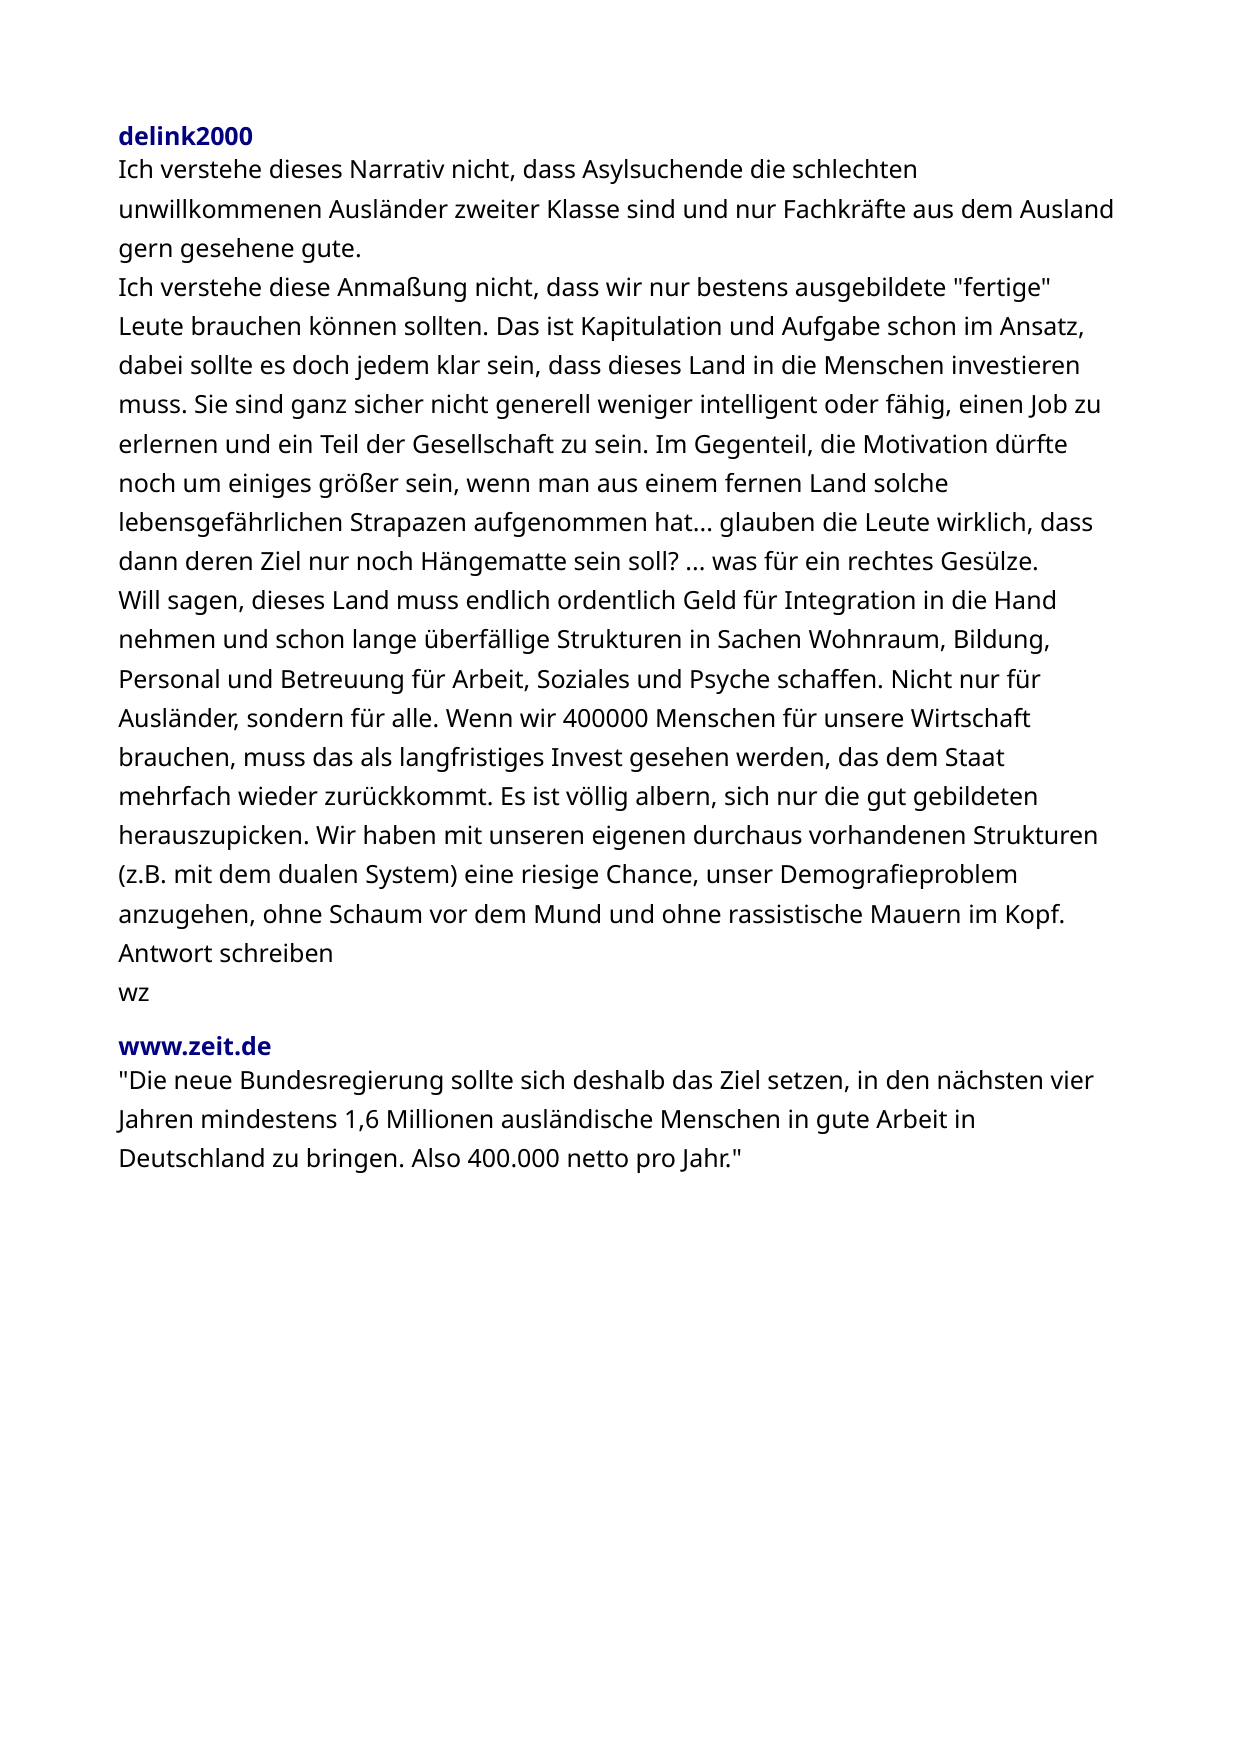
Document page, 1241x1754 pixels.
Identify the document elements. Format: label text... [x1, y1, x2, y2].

text Will sagen, dieses Land muss endlich ordentlich Geld für Integration in die Hand nehmen und schon lange überfällige Strukturen in Sachen Wohnraum, Bildung, Personal und Betreuung für Arbeit, Soziales und Psyche schaffen. Nicht nur für Ausländer, sondern für alle. Wenn wir 400000 Menschen für unsere Wirtschaft brauchen, muss das als langfristiges Invest gesehen werden, das dem Staat mehrfach wieder zurückkommt. Es ist völlig albern, sich nur die gut gebildeten herauszupicken. Wir haben mit unseren eigenen durchaus vorhandenen Strukturen (z.B. mit dem dualen System) eine riesige Chance, unser Demografieproblem anzugehen, ohne Schaum vor dem Mund und ohne rassistische Mauern im Kopf. [118, 583, 1122, 930]
subtitle www.zeit.de [118, 1028, 1122, 1062]
text "Die neue Bundesregierung sollte sich deshalb das Ziel setzen, in den nächsten vier Jahren mindestens 1,6 Millionen ausländische Menschen in gute Arbeit in Deutschland zu bringen. Also 400.000 netto pro Jahr." [118, 1062, 1122, 1175]
text Antwort schreiben [118, 936, 1122, 969]
text wz [118, 975, 1122, 1009]
text Ich verstehe diese Anmaßung nicht, dass wir nur bestens ausgebildete "fertige" Leute brauchen können sollten. Das ist Kapitulation und Aufgabe schon im Ansatz, dabei sollte es doch jedem klar sein, dass dieses Land in die Menschen investieren muss. Sie sind ganz sicher nicht generell weniger intelligent oder fähig, einen Job zu erlernen und ein Teil der Gesellschaft zu sein. Im Gegenteil, die Motivation dürfte noch um einiges größer sein, wenn man aus einem fernen Land solche lebensgefährlichen Strapazen aufgenommen hat... glauben die Leute wirklich, dass dann deren Ziel nur noch Hängematte sein soll? ... was für ein rechtes Gesülze. [118, 270, 1122, 578]
text Ich verstehe dieses Narrativ nicht, dass Asylsuchende die schlechten unwillkommenen Ausländer zweiter Klasse sind und nur Fachkräfte aus dem Ausland gern gesehene gute. [118, 152, 1122, 264]
subtitle delink2000 [118, 118, 1122, 152]
